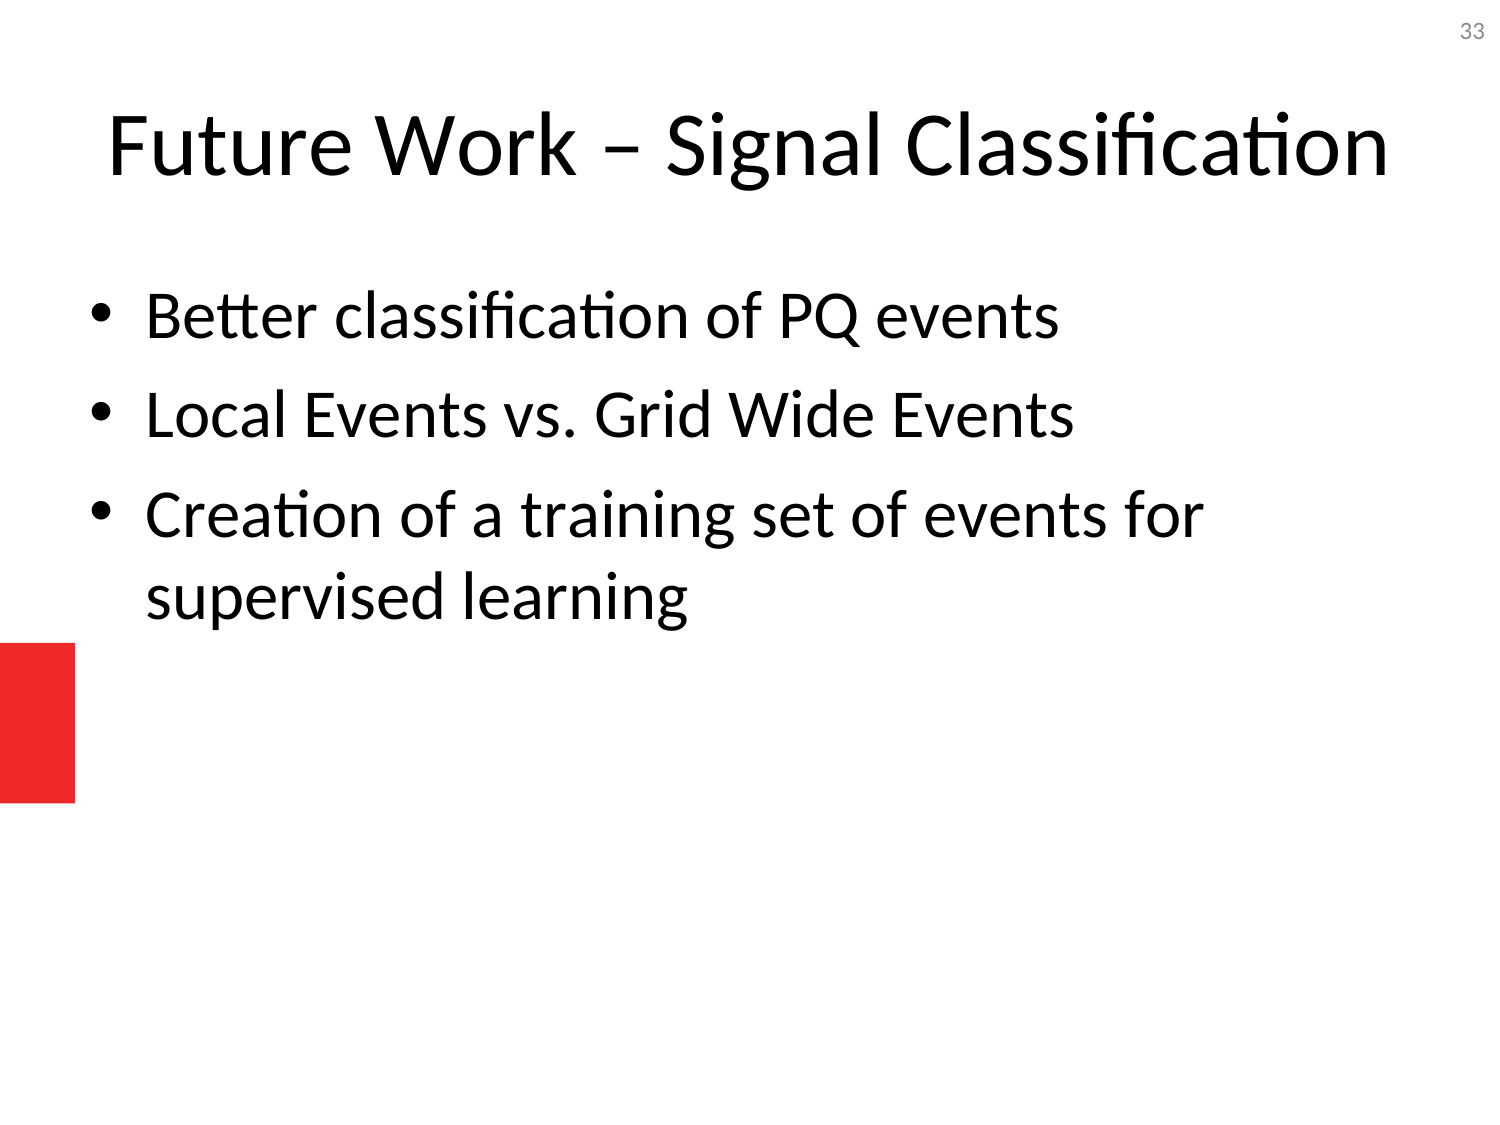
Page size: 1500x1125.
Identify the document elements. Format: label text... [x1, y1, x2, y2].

text_box Better classification of PQ events Local Events vs. Grid Wide Events Creation of a training set of events for supervised learning [75, 262, 1426, 1005]
text_box [1149, 0, 1500, 60]
text_box Future Work – Signal Classification [75, 45, 1426, 233]
